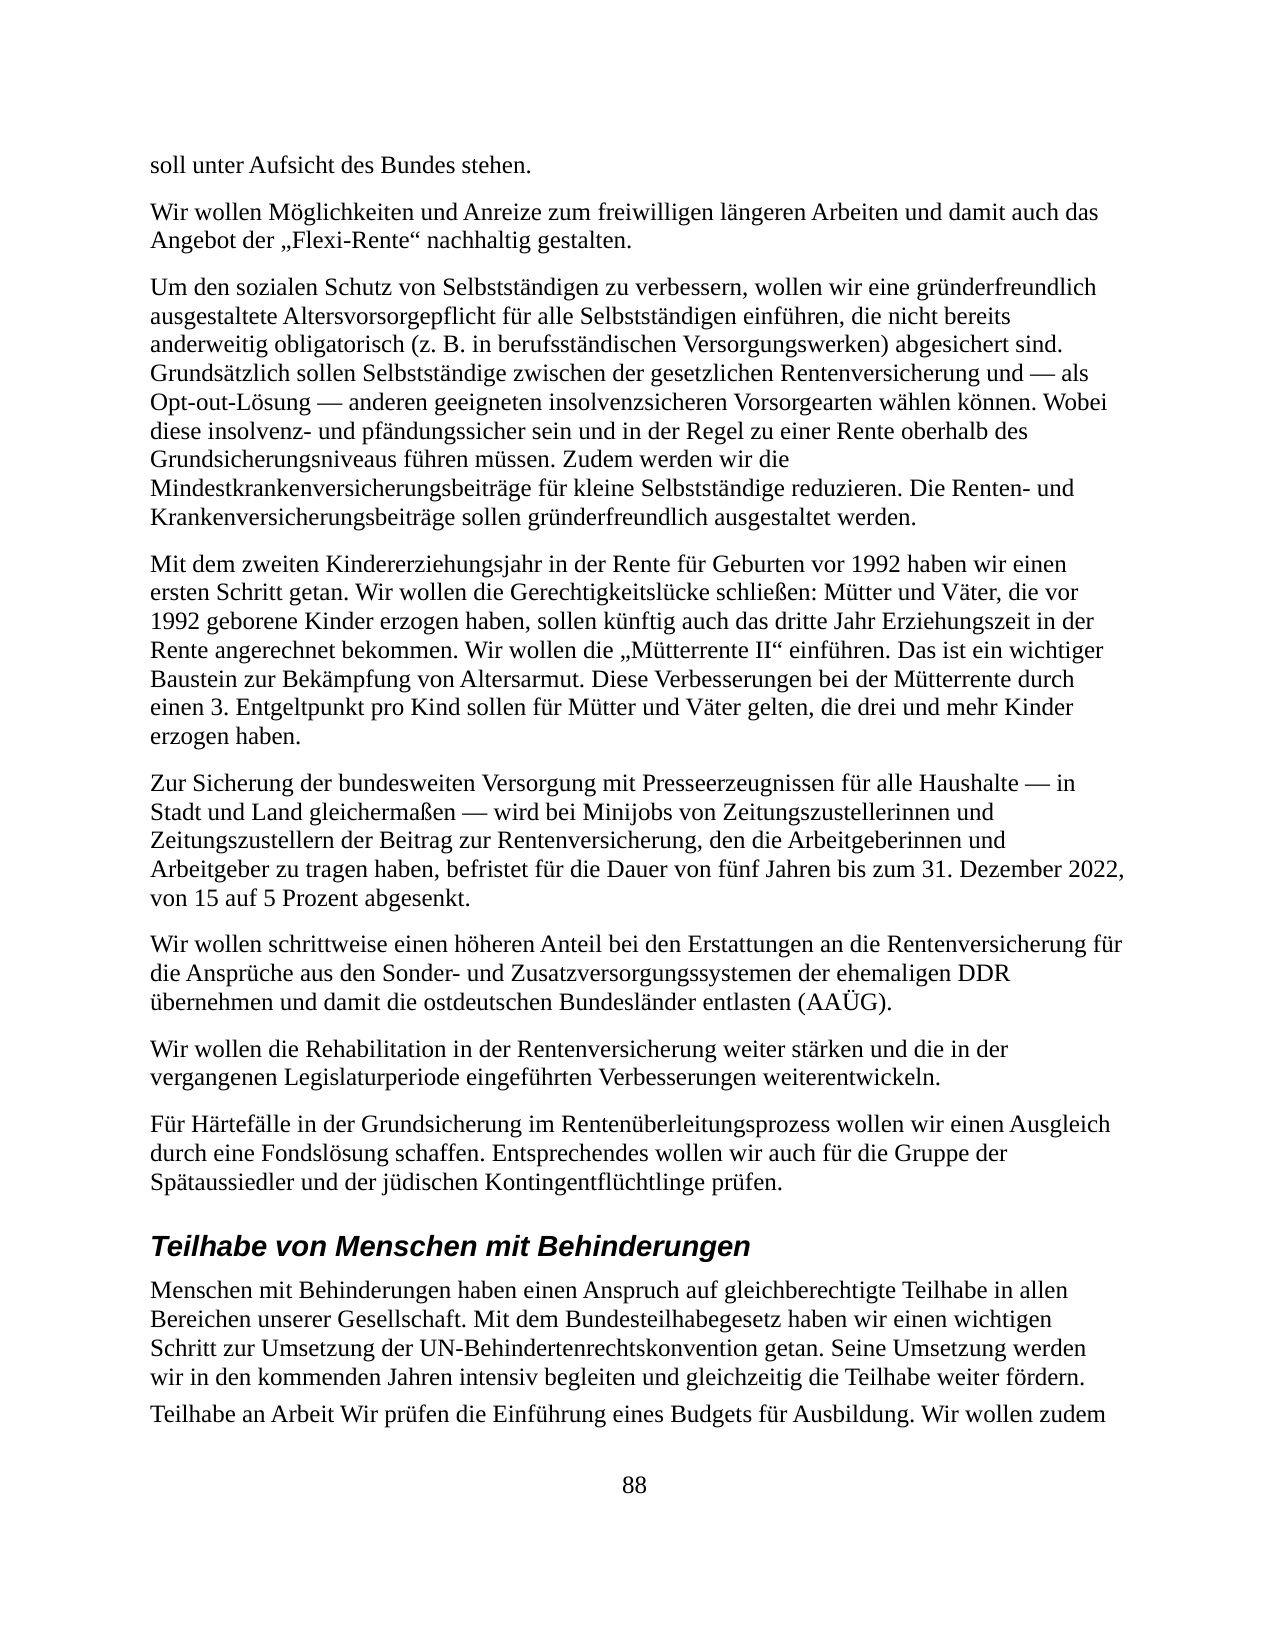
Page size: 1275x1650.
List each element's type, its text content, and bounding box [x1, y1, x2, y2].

text Teilhabe an Arbeit Wir prüfen die Einführung eines Budgets für Ausbildung. Wir wollen zudem [150, 1399, 1125, 1428]
text Mit dem zweiten Kindererziehungsjahr in der Rente für Geburten vor 1992 haben wir einen ersten Schritt getan. Wir wollen die Gerechtigkeitslücke schließen: Mütter und Väter, die vor 1992 geborene Kinder erzogen haben, sollen künftig auch das dritte Jahr Erziehungszeit in der Rente angerechnet bekommen. Wir wollen die „Mütterrente II“ einführen. Das ist ein wichtiger Baustein zur Bekämpfung von Altersarmut. Diese Verbesserungen bei der Mütterrente durch einen 3. Entgeltpunkt pro Kind sollen für Mütter und Väter gelten, die drei und mehr Kinder erzogen haben. [150, 549, 1125, 750]
text Menschen mit Behinderungen haben einen Anspruch auf gleichberechtigte Teilhabe in allen Bereichen unserer Gesellschaft. Mit dem Bundesteilhabegesetz haben wir einen wichtigen Schritt zur Umsetzung der UN-Behindertenrechtskonvention getan. Seine Umsetzung werden wir in den kommenden Jahren intensiv begleiten und gleichzeitig die Teilhabe weiter fördern. [150, 1275, 1125, 1390]
text Wir wollen Möglichkeiten und Anreize zum freiwilligen längeren Arbeiten und damit auch das Angebot der „Flexi-Rente“ nachhaltig gestalten. [150, 197, 1125, 254]
text soll unter Aufsicht des Bundes stehen. [150, 150, 1125, 179]
subtitle Teilhabe von Menschen mit Behinderungen [150, 1229, 1125, 1263]
text Für Härtefälle in der Grundsicherung im Rentenüberleitungsprozess wollen wir einen Ausgleich durch eine Fondslösung schaffen. Entsprechendes wollen wir auch für die Gruppe der Spätaussiedler und der jüdischen Kontingentflüchtlinge prüfen. [150, 1109, 1125, 1195]
text Zur Sicherung der bundesweiten Versorgung mit Presseerzeugnissen für alle Haushalte — in Stadt und Land gleichermaßen — wird bei Minijobs von Zeitungszustellerinnen und Zeitungszustellern der Beitrag zur Rentenversicherung, den die Arbeitgeberinnen und Arbeitgeber zu tragen haben, befristet für die Dauer von fünf Jahren bis zum 31. Dezember 2022, von 15 auf 5 Prozent abgesenkt. [150, 768, 1125, 912]
text Um den sozialen Schutz von Selbstständigen zu verbessern, wollen wir eine gründerfreundlich ausgestaltete Altersvorsorgepflicht für alle Selbstständigen einführen, die nicht bereits anderweitig obligatorisch (z. B. in berufsständischen Versorgungswerken) abgesichert sind. Grundsätzlich sollen Selbstständige zwischen der gesetzlichen Rentenversicherung und — als Opt-out-Lösung — anderen geeigneten insolvenzsicheren Vorsorgearten wählen können. Wobei diese insolvenz- und pfändungssicher sein und in der Regel zu einer Rente oberhalb des Grundsicherungsniveaus führen müssen. Zudem werden wir die Mindestkrankenversicherungsbeiträge für kleine Selbstständige reduzieren. Die Renten- und Krankenversicherungsbeiträge sollen gründerfreundlich ausgestaltet werden. [150, 272, 1125, 531]
text Wir wollen schrittweise einen höheren Anteil bei den Erstattungen an die Rentenversicherung für die Ansprüche aus den Sonder- und Zusatzversorgungssystemen der ehemaligen DDR übernehmen und damit die ostdeutschen Bundesländer entlasten (AAÜG). [150, 929, 1125, 1016]
text Wir wollen die Rehabilitation in der Rentenversicherung weiter stärken und die in der vergangenen Legislaturperiode eingeführten Verbesserungen weiterentwickeln. [150, 1034, 1125, 1091]
